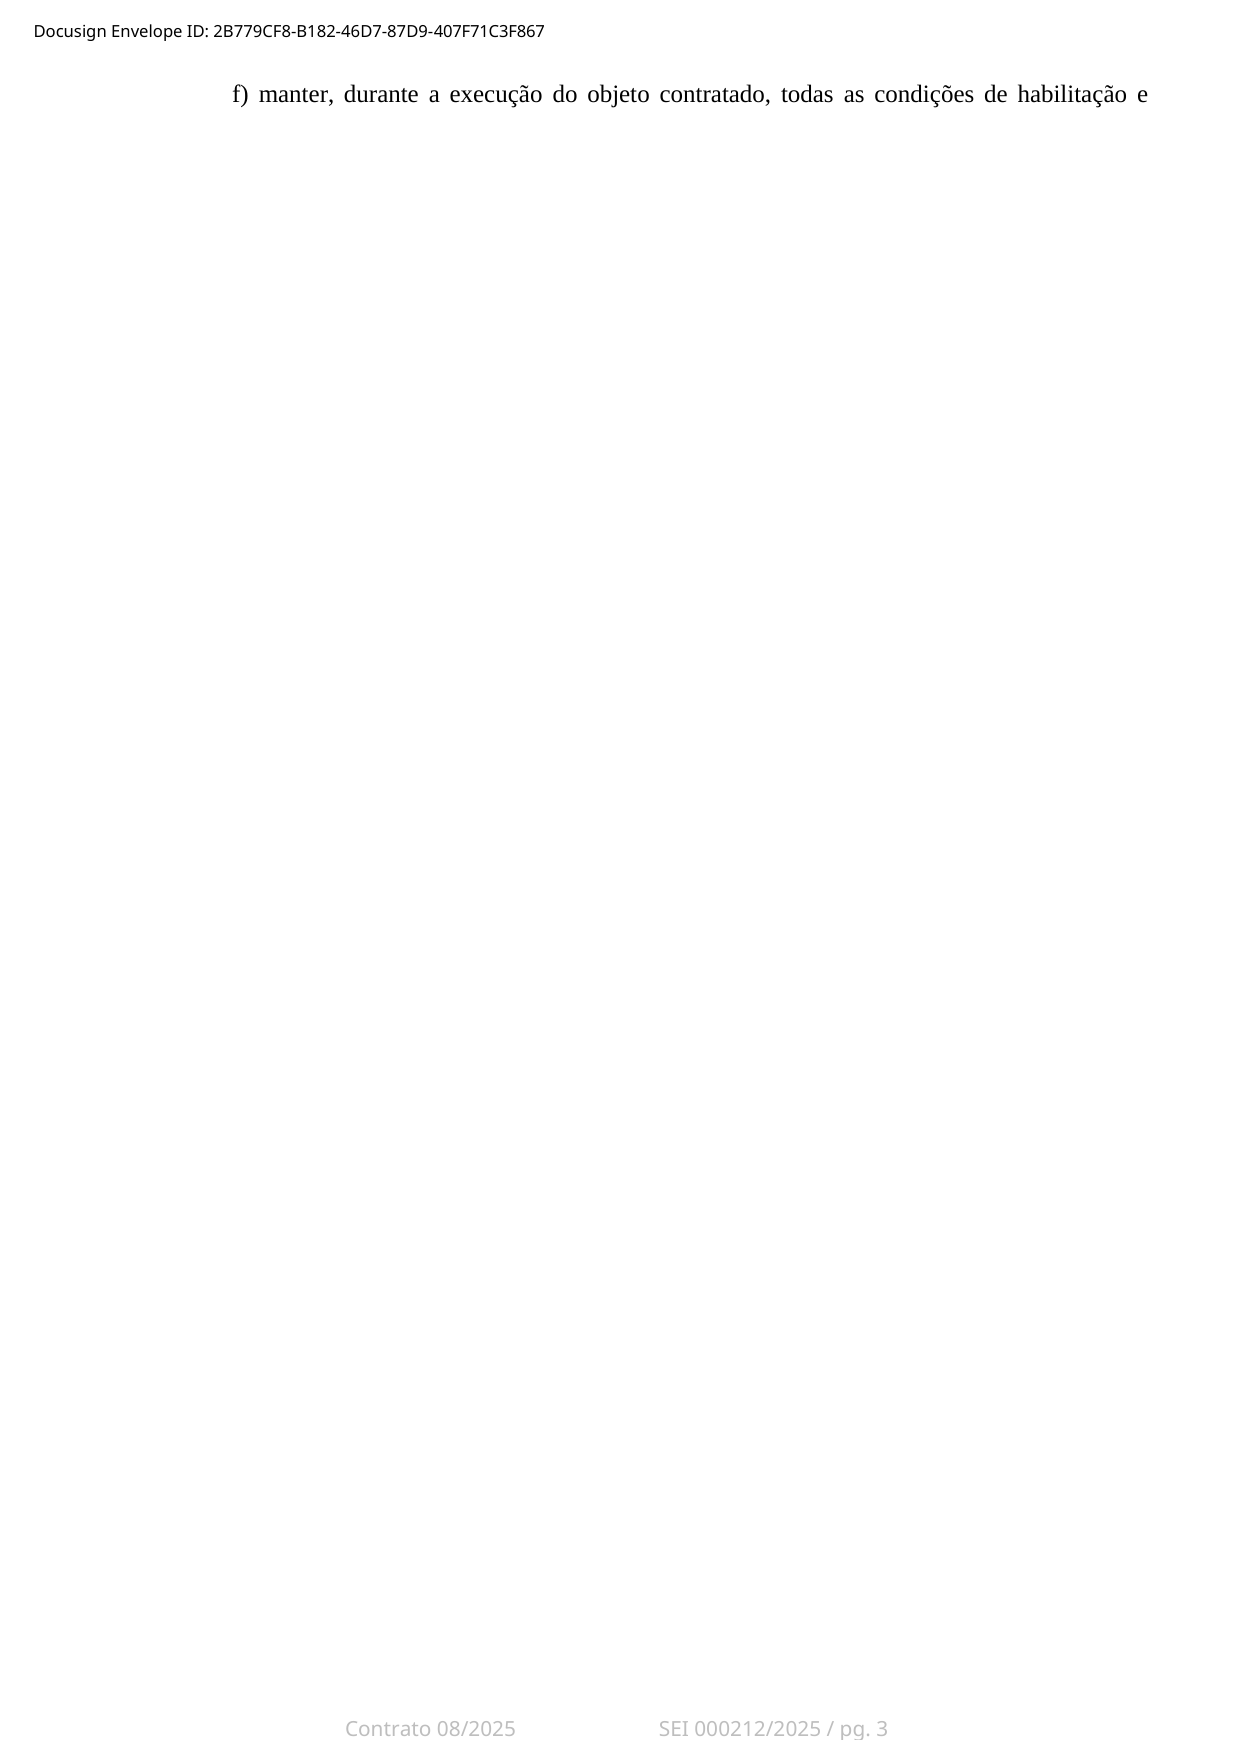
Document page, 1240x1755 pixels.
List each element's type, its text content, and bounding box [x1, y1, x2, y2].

list manter, durante a execução do objeto contratado, todas as condições de habilitação e [232, 79, 1181, 108]
